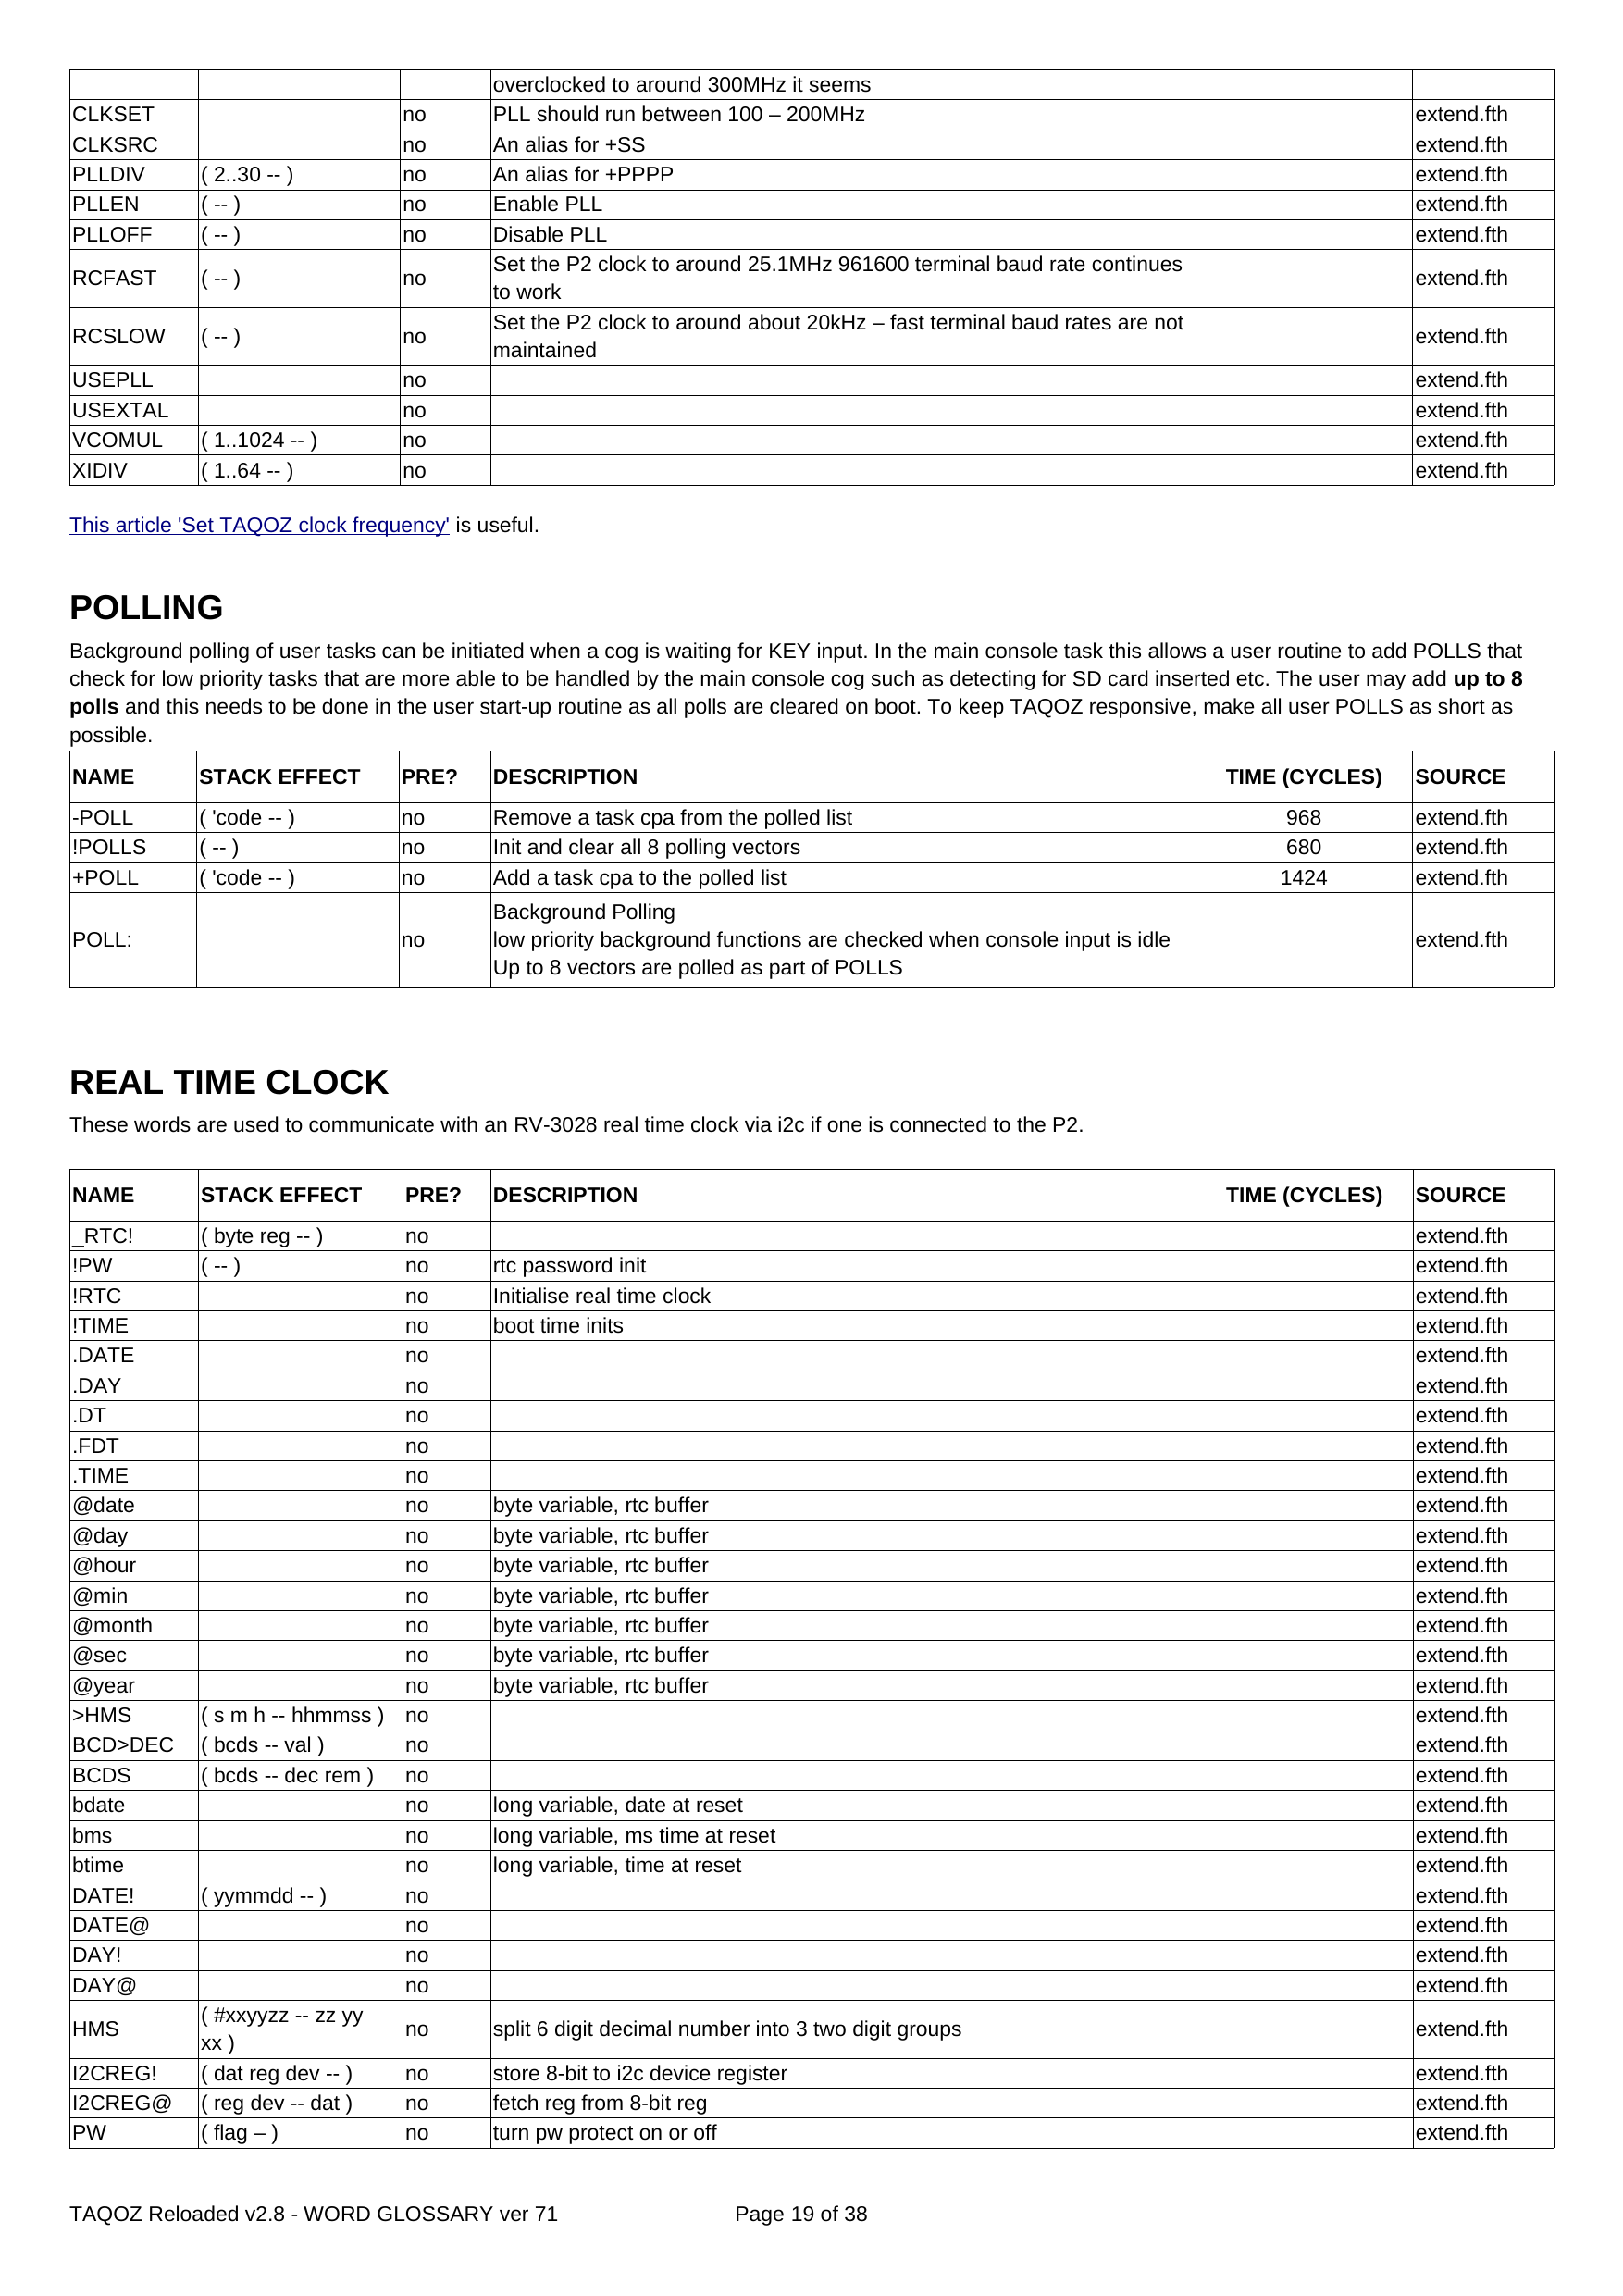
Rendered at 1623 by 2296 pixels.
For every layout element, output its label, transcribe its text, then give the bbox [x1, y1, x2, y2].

table_cell extend.fth [1413, 100, 1554, 130]
table_cell no [403, 1371, 490, 1400]
table_cell [199, 1971, 403, 2000]
table_cell extend.fth [1414, 1341, 1554, 1371]
table_cell [1196, 308, 1412, 365]
table_cell [199, 1551, 403, 1580]
table_cell ( -- ) [199, 220, 400, 249]
table_cell extend.fth [1414, 1371, 1554, 1400]
table_cell [491, 426, 1196, 454]
table_cell extend.fth [1414, 1671, 1554, 1700]
table_cell CLKSET [70, 100, 198, 130]
table_cell [1196, 1251, 1413, 1280]
table_cell extend.fth [1413, 803, 1554, 832]
table_cell [1196, 1731, 1413, 1760]
table_cell ( -- ) [199, 1251, 403, 1280]
table_cell extend.fth [1413, 220, 1554, 249]
table_cell Disable PLL [491, 220, 1196, 249]
table_cell VCOMUL [70, 426, 198, 454]
table_cell [199, 1851, 403, 1880]
table_cell [199, 1641, 403, 1670]
table_cell [199, 366, 400, 395]
table_cell no [401, 191, 490, 219]
table_cell PLL should run between 100 – 200MHz [491, 100, 1196, 130]
table_cell [199, 1371, 403, 1400]
table_cell byte variable, rtc buffer [491, 1551, 1196, 1580]
table_cell !PW [70, 1251, 198, 1280]
table_cell An alias for +SS [491, 130, 1196, 159]
table_header DESCRIPTION [491, 751, 1196, 802]
table_cell extend.fth [1414, 1641, 1554, 1670]
table_cell ( reg dev -- dat ) [199, 2089, 403, 2117]
table_cell PLLEN [70, 191, 198, 219]
table_cell [1196, 1341, 1413, 1371]
table_cell bdate [70, 1791, 198, 1820]
table_cell no [401, 250, 490, 307]
table_cell I2CREG@ [70, 2089, 198, 2117]
table_cell RCSLOW [70, 308, 198, 365]
table_cell @sec [70, 1641, 198, 1670]
table_cell Set the P2 clock to around 25.1MHz 961600 terminal baud rate continues to work [491, 250, 1196, 307]
table_cell [491, 1731, 1196, 1760]
table_cell long variable, ms time at reset [491, 1821, 1196, 1850]
table_cell DATE@ [70, 1911, 198, 1940]
table_cell [1196, 160, 1412, 189]
table_cell no [403, 1701, 490, 1730]
table_cell [491, 1401, 1196, 1431]
table_cell extend.fth [1414, 1491, 1554, 1520]
table_cell extend.fth [1413, 191, 1554, 219]
table_cell [1196, 1701, 1413, 1730]
table_cell no [401, 100, 490, 130]
table_cell no [401, 160, 490, 189]
table_cell extend.fth [1414, 1282, 1554, 1310]
table_cell extend.fth [1413, 396, 1554, 425]
table_cell [1196, 1880, 1413, 1910]
table_cell extend.fth [1414, 1551, 1554, 1580]
table_cell byte variable, rtc buffer [491, 1611, 1196, 1640]
table_cell [199, 1521, 403, 1550]
table_cell no [403, 1282, 490, 1310]
table_cell [491, 1701, 1196, 1730]
table_cell no [403, 1791, 490, 1820]
table_cell [1196, 366, 1412, 395]
table_cell [1196, 455, 1412, 485]
table_cell [199, 1432, 403, 1460]
table_cell ( #xxyyzz -- zz yy xx ) [199, 2001, 403, 2057]
table_cell boot time inits [491, 1311, 1196, 1340]
table_cell extend.fth [1414, 1851, 1554, 1880]
table_header TIME (CYCLES) [1196, 1170, 1413, 1221]
table_cell no [400, 833, 490, 862]
table_cell [491, 1222, 1196, 1250]
table_cell extend.fth [1414, 1611, 1554, 1640]
table_cell [1196, 1461, 1413, 1490]
table_cell ( dat reg dev -- ) [199, 2059, 403, 2088]
table_cell no [403, 1761, 490, 1790]
table_cell Background Polling low priority background functions are checked when console input is idle Up to 8 vectors are polled as part of POLLS [491, 893, 1196, 987]
table_cell 1424 [1196, 863, 1412, 892]
table_header STACK EFFECT [197, 751, 399, 802]
table_cell [1196, 396, 1412, 425]
table_cell no [403, 1491, 490, 1520]
table_header DESCRIPTION [491, 1170, 1196, 1221]
table_cell no [403, 1251, 490, 1280]
table_header NAME [70, 751, 196, 802]
table_cell [491, 1941, 1196, 1970]
table_cell PW [70, 2118, 198, 2148]
table_cell [1196, 1222, 1413, 1250]
table_cell no [403, 1941, 490, 1970]
table_cell no [403, 1521, 490, 1550]
table_cell XIDIV [70, 455, 198, 485]
table_cell no [400, 803, 490, 832]
table_cell Init and clear all 8 polling vectors [491, 833, 1196, 862]
table_cell extend.fth [1413, 455, 1554, 485]
table_cell byte variable, rtc buffer [491, 1491, 1196, 1520]
table_cell !TIME [70, 1311, 198, 1340]
table_cell -POLL [70, 803, 196, 832]
subtitle POLLING [69, 587, 1554, 627]
table_cell long variable, time at reset [491, 1851, 1196, 1880]
table_cell ( yymmdd -- ) [199, 1880, 403, 1910]
table_cell extend.fth [1413, 160, 1554, 189]
table_cell [1196, 100, 1412, 130]
table_cell Initialise real time clock [491, 1282, 1196, 1310]
table_cell extend.fth [1413, 130, 1554, 159]
table_cell rtc password init [491, 1251, 1196, 1280]
table_cell ( -- ) [197, 833, 399, 862]
table_cell @month [70, 1611, 198, 1640]
table_cell [491, 1461, 1196, 1490]
table_cell byte variable, rtc buffer [491, 1641, 1196, 1670]
table_cell no [401, 366, 490, 395]
table_cell extend.fth [1414, 1731, 1554, 1760]
table_cell [199, 1791, 403, 1820]
table_cell extend.fth [1414, 1461, 1554, 1490]
table_cell [491, 1971, 1196, 2000]
table_cell [1196, 1311, 1413, 1340]
text These words are used to communicate with an RV-3028 real time clock via i2c if one is connected to the P2. [69, 1112, 1554, 1137]
table_cell ( -- ) [199, 308, 400, 365]
table_header TIME (CYCLES) [1196, 751, 1412, 802]
table_cell [199, 100, 400, 130]
table_cell extend.fth [1414, 1521, 1554, 1550]
table_cell ( 2..30 -- ) [199, 160, 400, 189]
table_cell extend.fth [1414, 2118, 1554, 2148]
table_cell byte variable, rtc buffer [491, 1582, 1196, 1610]
table_cell [1196, 426, 1412, 454]
table_cell 680 [1196, 833, 1412, 862]
table_cell no [401, 130, 490, 159]
table_cell [199, 1671, 403, 1700]
table_cell Add a task cpa to the polled list [491, 863, 1196, 892]
table_cell extend.fth [1414, 1222, 1554, 1250]
table_cell [1196, 1432, 1413, 1460]
table_cell Remove a task cpa from the polled list [491, 803, 1196, 832]
table_cell no [400, 863, 490, 892]
table_cell [1196, 2059, 1413, 2088]
table_cell POLL: [70, 893, 196, 987]
table_header PRE? [403, 1170, 490, 1221]
table_cell [199, 1611, 403, 1640]
table_cell [491, 396, 1196, 425]
table_cell extend.fth [1414, 1821, 1554, 1850]
table_cell extend.fth [1413, 833, 1554, 862]
table_cell bms [70, 1821, 198, 1850]
table_cell [1196, 70, 1412, 99]
table_header SOURCE [1414, 1170, 1554, 1221]
table_cell ( -- ) [199, 191, 400, 219]
table_cell extend.fth [1414, 1582, 1554, 1610]
table_cell !RTC [70, 1282, 198, 1310]
table_cell extend.fth [1414, 1880, 1554, 1910]
table_cell no [401, 455, 490, 485]
table_cell extend.fth [1413, 893, 1554, 987]
table_cell An alias for +PPPP [491, 160, 1196, 189]
table_cell @hour [70, 1551, 198, 1580]
table_cell [1196, 1611, 1413, 1640]
table_cell [1413, 70, 1554, 99]
table_cell no [403, 1582, 490, 1610]
table_cell [401, 70, 490, 99]
table_cell turn pw protect on or off [491, 2118, 1196, 2148]
table_cell no [403, 2089, 490, 2117]
table_cell ( 'code -- ) [197, 863, 399, 892]
table_cell [199, 1282, 403, 1310]
table_cell no [403, 1311, 490, 1340]
table_cell extend.fth [1414, 1701, 1554, 1730]
table_cell byte variable, rtc buffer [491, 1671, 1196, 1700]
table_cell [1196, 1401, 1413, 1431]
table_cell extend.fth [1414, 1941, 1554, 1970]
table_cell BCD>DEC [70, 1731, 198, 1760]
table_cell extend.fth [1413, 863, 1554, 892]
table_cell extend.fth [1414, 2001, 1554, 2057]
table_cell [1196, 1941, 1413, 1970]
table_cell [199, 70, 400, 99]
table_cell BCDS [70, 1761, 198, 1790]
table_cell .DT [70, 1401, 198, 1431]
table_cell extend.fth [1414, 2059, 1554, 2088]
table_cell [1196, 1761, 1413, 1790]
table_cell no [403, 1341, 490, 1371]
table_cell fetch reg from 8-bit reg [491, 2089, 1196, 2117]
table_cell [199, 1821, 403, 1850]
table_cell @year [70, 1671, 198, 1700]
table_cell @date [70, 1491, 198, 1520]
table_cell [199, 1491, 403, 1520]
table_cell @min [70, 1582, 198, 1610]
table_cell DAY@ [70, 1971, 198, 2000]
table_cell split 6 digit decimal number into 3 two digit groups [491, 2001, 1196, 2057]
table_cell [1196, 250, 1412, 307]
table_cell no [403, 1461, 490, 1490]
table_cell USEXTAL [70, 396, 198, 425]
table_cell _RTC! [70, 1222, 198, 1250]
table_cell no [400, 893, 490, 987]
table_cell [1196, 220, 1412, 249]
table_cell Set the P2 clock to around about 20kHz – fast terminal baud rates are not maintained [491, 308, 1196, 365]
table_cell [491, 1432, 1196, 1460]
table_cell ( flag – ) [199, 2118, 403, 2148]
table_cell DAY! [70, 1941, 198, 1970]
table_cell [1196, 893, 1412, 987]
table_cell [199, 1941, 403, 1970]
table_cell no [403, 1821, 490, 1850]
table_cell .FDT [70, 1432, 198, 1460]
table_cell no [403, 1551, 490, 1580]
table_cell extend.fth [1414, 1791, 1554, 1820]
table_cell [199, 396, 400, 425]
table_cell no [403, 1671, 490, 1700]
table_cell I2CREG! [70, 2059, 198, 2088]
table_cell [491, 366, 1196, 395]
table_cell no [401, 426, 490, 454]
table_cell [1196, 1551, 1413, 1580]
table_cell no [403, 1222, 490, 1250]
table_header PRE? [400, 751, 490, 802]
table_cell @day [70, 1521, 198, 1550]
table_cell extend.fth [1414, 2089, 1554, 2117]
table_cell no [403, 1971, 490, 2000]
table_cell byte variable, rtc buffer [491, 1521, 1196, 1550]
table_cell [491, 455, 1196, 485]
table_cell CLKSRC [70, 130, 198, 159]
table_cell [1196, 2001, 1413, 2057]
table_cell [1196, 130, 1412, 159]
table_cell ( 1..1024 -- ) [199, 426, 400, 454]
table_cell extend.fth [1414, 1401, 1554, 1431]
table_cell ( bcds -- dec rem ) [199, 1761, 403, 1790]
table_cell [1196, 1971, 1413, 2000]
table_cell PLLDIV [70, 160, 198, 189]
table_cell [491, 1371, 1196, 1400]
table_cell extend.fth [1414, 1761, 1554, 1790]
table_cell no [403, 1641, 490, 1670]
text Background polling of user tasks can be initiated when a cog is waiting for KEY input. In the main console task this allows a user routine to add POLLS that check for low priority tasks that are more able to be handled by the main console cog such as detecting for SD card inserted etc. The user may add up to 8 polls and this needs to be done in the user start-up routine as all polls are cleared on boot. To keep TAQOZ responsive, make all user POLLS as short as possible. [69, 639, 1554, 747]
table_header STACK EFFECT [199, 1170, 403, 1221]
table_cell no [403, 2059, 490, 2088]
table_cell btime [70, 1851, 198, 1880]
table_cell extend.fth [1413, 308, 1554, 365]
table_cell [491, 1761, 1196, 1790]
table_cell [1196, 1491, 1413, 1520]
table_cell [1196, 1582, 1413, 1610]
table_cell no [401, 308, 490, 365]
table_cell [70, 70, 198, 99]
table_cell .TIME [70, 1461, 198, 1490]
table_cell extend.fth [1413, 426, 1554, 454]
table_cell [199, 1461, 403, 1490]
table_cell >HMS [70, 1701, 198, 1730]
table_cell no [403, 2001, 490, 2057]
table_cell no [403, 1911, 490, 1940]
table_cell no [403, 2118, 490, 2148]
table_cell [491, 1911, 1196, 1940]
subtitle REAL TIME CLOCK [69, 1061, 1554, 1101]
table_cell extend.fth [1414, 1251, 1554, 1280]
table_header SOURCE [1413, 751, 1554, 802]
table_cell ( 'code -- ) [197, 803, 399, 832]
table_header NAME [70, 1170, 198, 1221]
table_cell [1196, 1282, 1413, 1310]
table_cell ( byte reg -- ) [199, 1222, 403, 1250]
table_cell [199, 130, 400, 159]
table_cell [1196, 1641, 1413, 1670]
table_cell ( bcds -- val ) [199, 1731, 403, 1760]
table_cell [199, 1911, 403, 1940]
table_cell extend.fth [1414, 1432, 1554, 1460]
table_cell [1196, 191, 1412, 219]
table_cell +POLL [70, 863, 196, 892]
table_cell [1196, 2118, 1413, 2148]
table_cell [1196, 1851, 1413, 1880]
table_cell no [403, 1432, 490, 1460]
table_cell no [401, 220, 490, 249]
table_cell [491, 1880, 1196, 1910]
table_cell long variable, date at reset [491, 1791, 1196, 1820]
table_cell [1196, 1791, 1413, 1820]
table_cell [199, 1311, 403, 1340]
text This article 'Set TAQOZ clock frequency' is useful. [69, 513, 1554, 538]
table_cell PLLOFF [70, 220, 198, 249]
table_cell extend.fth [1413, 366, 1554, 395]
table_cell overclocked to around 300MHz it seems [491, 70, 1196, 99]
table_cell [197, 893, 399, 987]
table_cell RCFAST [70, 250, 198, 307]
table_cell 968 [1196, 803, 1412, 832]
table_cell [1196, 1521, 1413, 1550]
table_cell store 8-bit to i2c device register [491, 2059, 1196, 2088]
table_cell [1196, 2089, 1413, 2117]
table_cell no [403, 1880, 490, 1910]
table_cell [1196, 1821, 1413, 1850]
table_cell [199, 1582, 403, 1610]
table_cell ( 1..64 -- ) [199, 455, 400, 485]
table_cell extend.fth [1414, 1311, 1554, 1340]
table_cell extend.fth [1413, 250, 1554, 307]
table_cell [1196, 1671, 1413, 1700]
table_cell [1196, 1371, 1413, 1400]
table_cell Enable PLL [491, 191, 1196, 219]
table_cell no [403, 1611, 490, 1640]
table_cell [1196, 1911, 1413, 1940]
table_cell [199, 1401, 403, 1431]
table_cell [491, 1341, 1196, 1371]
table_cell no [403, 1851, 490, 1880]
table_cell !POLLS [70, 833, 196, 862]
table_cell HMS [70, 2001, 198, 2057]
table_cell USEPLL [70, 366, 198, 395]
table_cell extend.fth [1414, 1911, 1554, 1940]
table_cell no [403, 1731, 490, 1760]
table_cell no [401, 396, 490, 425]
table_cell ( -- ) [199, 250, 400, 307]
table_cell .DAY [70, 1371, 198, 1400]
table_cell .DATE [70, 1341, 198, 1371]
table_cell no [403, 1401, 490, 1431]
table_cell extend.fth [1414, 1971, 1554, 2000]
table_cell [199, 1341, 403, 1371]
table_cell DATE! [70, 1880, 198, 1910]
table_cell ( s m h -- hhmmss ) [199, 1701, 403, 1730]
